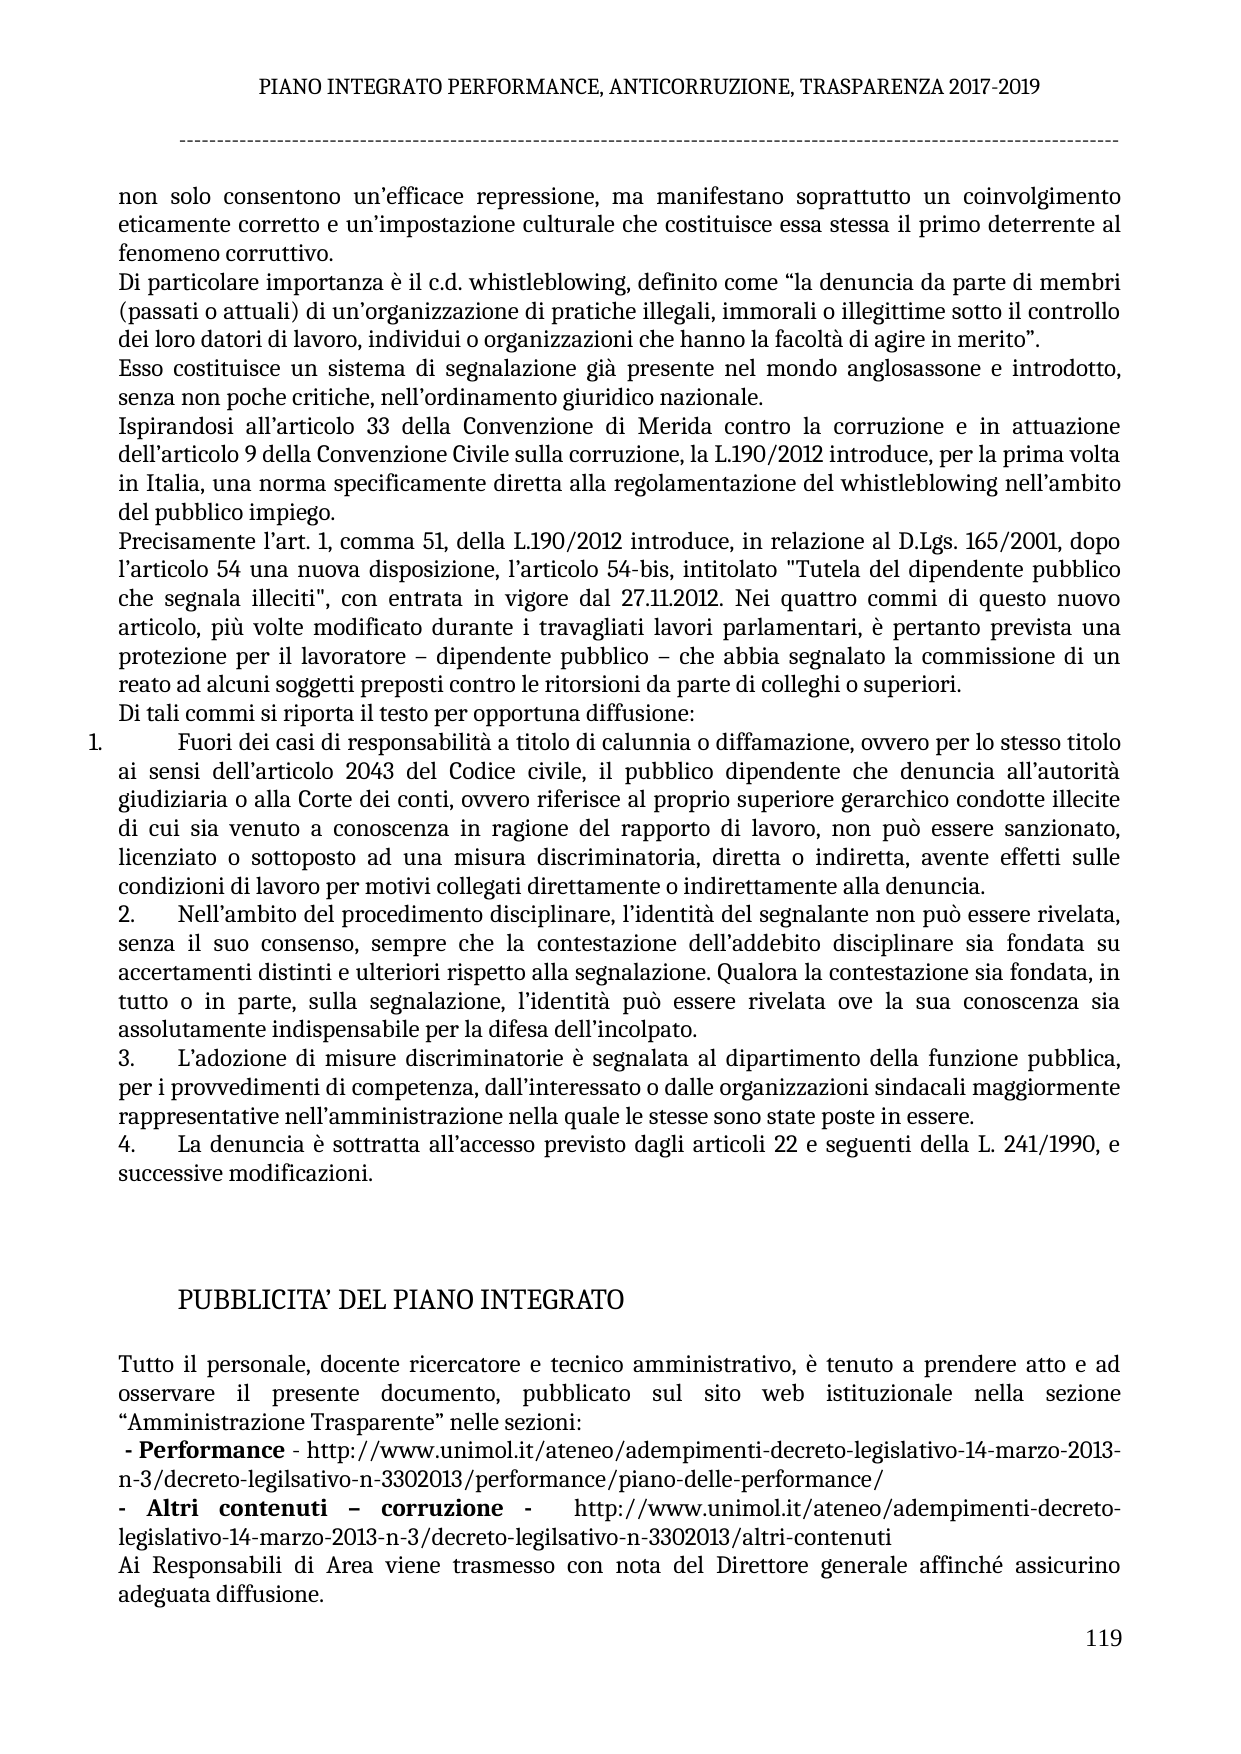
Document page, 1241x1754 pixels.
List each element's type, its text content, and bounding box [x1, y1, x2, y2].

list L’adozione di misure discriminatorie è segnalata al dipartimento della funzione pubblica, per i provvedimenti di competenza, dall’interessato o dalle organizzazioni sindacali maggiormente rappresentative nell’amministrazione nella quale le stesse sono state poste in essere. [118, 1044, 1122, 1130]
text Ai Responsabili di Area viene trasmesso con nota del Direttore generale affinché assicurino adeguata diffusione. [118, 1551, 1122, 1609]
text Ispirandosi all’articolo 33 della Convenzione di Merida contro la corruzione e in attuazione dell’articolo 9 della Convenzione Civile sulla corruzione, la L.190/2012 introduce, per la prima volta in Italia, una norma specificamente diretta alla regolamentazione del whistleblowing nell’ambito del pubblico impiego. [118, 412, 1122, 527]
list Nell’ambito del procedimento disciplinare, l’identità del segnalante non può essere rivelata, senza il suo consenso, sempre che la contestazione dell’addebito disciplinare sia fondata su accertamenti distinti e ulteriori rispetto alla segnalazione. Qualora la contestazione sia fondata, in tutto o in parte, sulla segnalazione, l’identità può essere rivelata ove la sua conoscenza sia assolutamente indispensabile per la difesa dell’incolpato. [118, 900, 1122, 1044]
text non solo consentono un’efficace repressione, ma manifestano soprattutto un coinvolgimento eticamente corretto e un’impostazione culturale che costituisce essa stessa il primo deterrente al fenomeno corruttivo. [118, 182, 1122, 268]
list Fuori dei casi di responsabilità a titolo di calunnia o diffamazione, ovvero per lo stesso titolo ai sensi dell’articolo 2043 del Codice civile, il pubblico dipendente che denuncia all’autorità giudiziaria o alla Corte dei conti, ovvero riferisce al proprio superiore gerarchico condotte illecite di cui sia venuto a conoscenza in ragione del rapporto di lavoro, non può essere sanzionato, licenziato o sottoposto ad una misura discriminatoria, diretta o indiretta, avente effetti sulle condizioni di lavoro per motivi collegati direttamente o indirettamente alla denuncia. [88, 728, 1122, 900]
text Di tali commi si riporta il testo per opportuna diffusione: [118, 699, 1122, 728]
text - Performance - http://www.unimol.it/ateneo/adempimenti-decreto-legislativo-14-marzo-2013-n-3/decreto-legilsativo-n-3302013/performance/piano-delle-performance/ [118, 1436, 1122, 1494]
text - Altri contenuti – corruzione - http://www.unimol.it/ateneo/adempimenti-decreto-legislativo-14-marzo-2013-n-3/decreto-legilsativo-n-3302013/altri-contenuti [118, 1494, 1122, 1551]
list La denuncia è sottratta all’accesso previsto dagli articoli 22 e seguenti della L. 241/1990, e successive modificazioni. [118, 1130, 1122, 1188]
text Precisamente l’art. 1, comma 51, della L.190/2012 introduce, in relazione al D.Lgs. 165/2001, dopo l’articolo 54 una nuova disposizione, l’articolo 54-bis, intitolato "Tutela del dipendente pubblico che segnala illeciti", con entrata in vigore dal 27.11.2012. Nei quattro commi di questo nuovo articolo, più volte modificato durante i travagliati lavori parlamentari, è pertanto prevista una protezione per il lavoratore – dipendente pubblico – che abbia segnalato la commissione di un reato ad alcuni soggetti preposti contro le ritorsioni da parte di colleghi o superiori. [118, 527, 1122, 699]
text Tutto il personale, docente ricercatore e tecnico amministrativo, è tenuto a prendere atto e ad osservare il presente documento, pubblicato sul sito web istituzionale nella sezione “Amministrazione Trasparente” nelle sezioni: [118, 1350, 1122, 1436]
text Esso costituisce un sistema di segnalazione già presente nel mondo anglosassone e introdotto, senza non poche critiche, nell’ordinamento giuridico nazionale. [118, 354, 1122, 412]
subtitle PUBBLICITA’ DEL PIANO INTEGRATO [177, 1283, 1122, 1316]
text Di particolare importanza è il c.d. whistleblowing, definito come “la denuncia da parte di membri (passati o attuali) di un’organizzazione di pratiche illegali, immorali o illegittime sotto il controllo dei loro datori di lavoro, individui o organizzazioni che hanno la facoltà di agire in merito”. [118, 268, 1122, 354]
